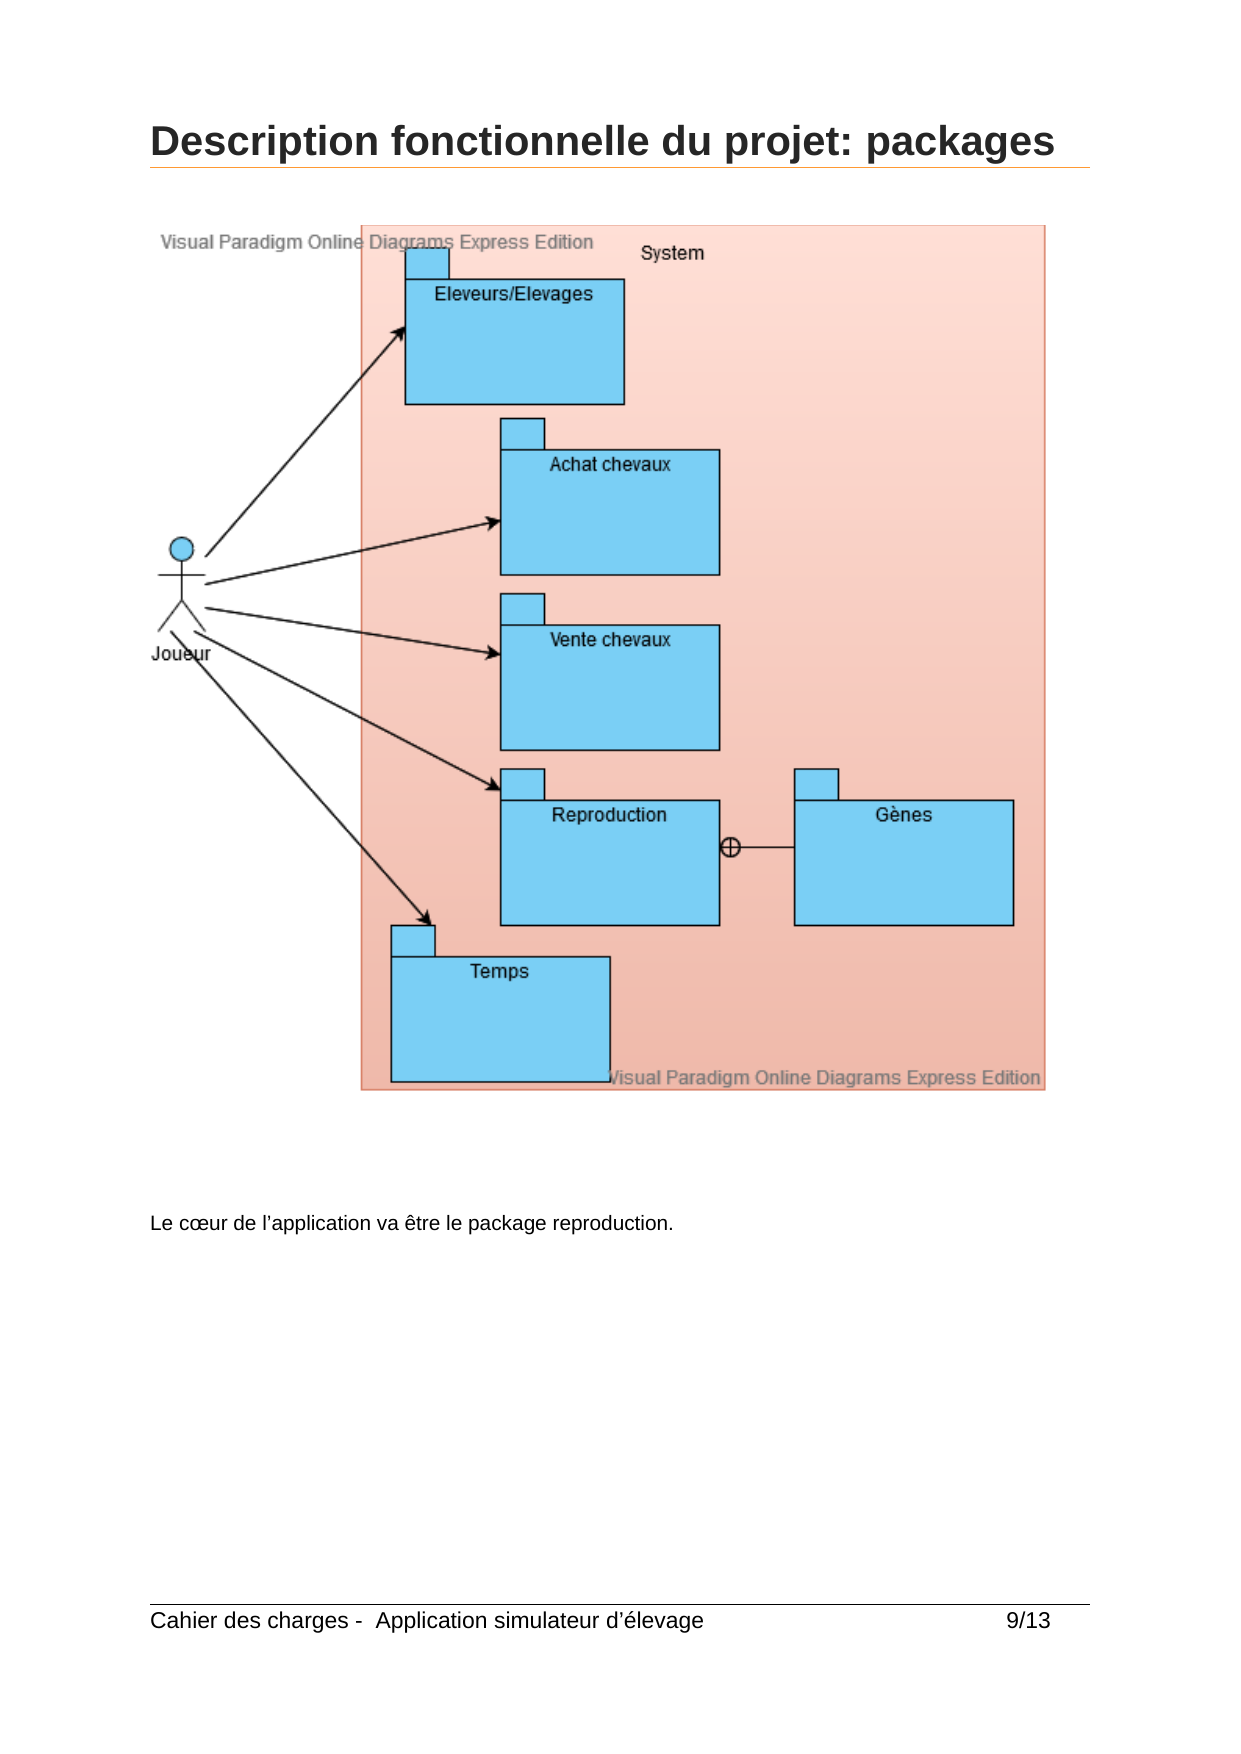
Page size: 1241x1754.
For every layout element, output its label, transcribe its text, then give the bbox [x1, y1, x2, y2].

subtitle Description fonctionnelle du projet: packages [150, 117, 1090, 167]
picture [150, 225, 1049, 1094]
text Le cœur de l’application va être le package reproduction. [150, 1210, 1090, 1234]
